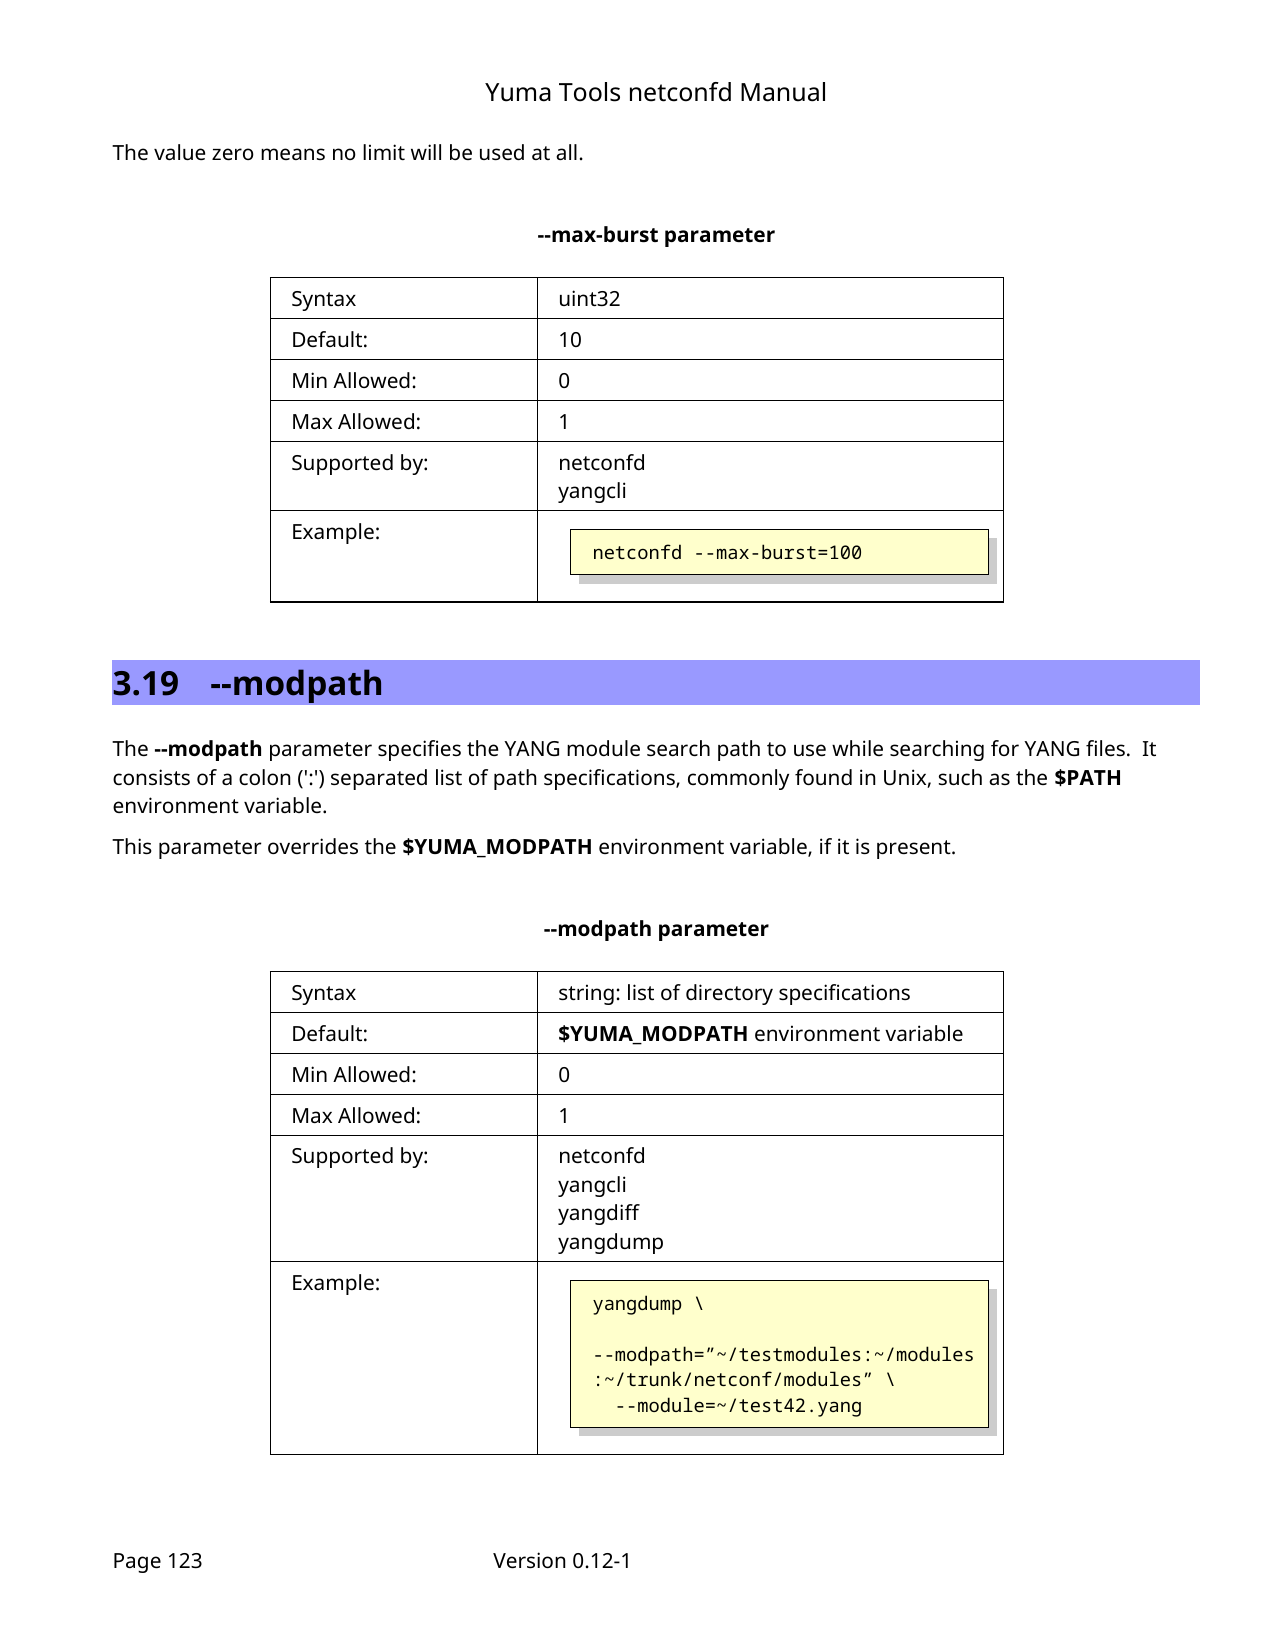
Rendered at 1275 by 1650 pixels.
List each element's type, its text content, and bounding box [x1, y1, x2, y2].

table_cell Max Allowed: [271, 1095, 537, 1135]
text The value zero means no limit will be used at all. [112, 138, 1200, 167]
table_cell Min Allowed: [271, 360, 537, 400]
subtitle --max-burst parameter [127, 220, 1185, 249]
table_cell Example: [271, 511, 537, 601]
table_cell Supported by: [271, 442, 537, 510]
table_cell netconfd yangcli [538, 442, 1003, 510]
table_cell Example: [271, 1262, 537, 1454]
table_cell netconfd yangcli yangdiff yangdump [538, 1136, 1003, 1261]
text The --modpath parameter specifies the YANG module search path to use while searching for YANG files. It consists of a colon (':') separated list of path specifications, commonly found in Unix, such as the $PATH environment variable. [112, 734, 1200, 820]
table_cell Default: [271, 319, 537, 359]
table_header uint32 [538, 278, 1003, 318]
table_cell Supported by: [271, 1136, 537, 1261]
table_cell 1 [538, 401, 1003, 441]
table_cell netconfd --max-burst=100 [538, 511, 1003, 601]
table_cell Min Allowed: [271, 1054, 537, 1094]
table_header Syntax [271, 972, 537, 1012]
table_cell 1 [538, 1095, 1003, 1135]
table_cell 0 [538, 360, 1003, 400]
table_cell yangdump \ --modpath=”~/testmodules:~/modules:~/trunk/netconf/modules” \ --module=~/test42.yang [538, 1262, 1003, 1454]
table_cell Default: [271, 1013, 537, 1053]
table_cell Max Allowed: [271, 401, 537, 441]
table_header Syntax [271, 278, 537, 318]
subtitle --modpath [112, 660, 1200, 705]
table_cell 0 [538, 1054, 1003, 1094]
subtitle --modpath parameter [127, 914, 1185, 943]
table_cell $YUMA_MODPATH environment variable [538, 1013, 1003, 1053]
table_header string: list of directory specifications [538, 972, 1003, 1012]
table_cell 10 [538, 319, 1003, 359]
text This parameter overrides the $YUMA_MODPATH environment variable, if it is present. [112, 832, 1200, 861]
